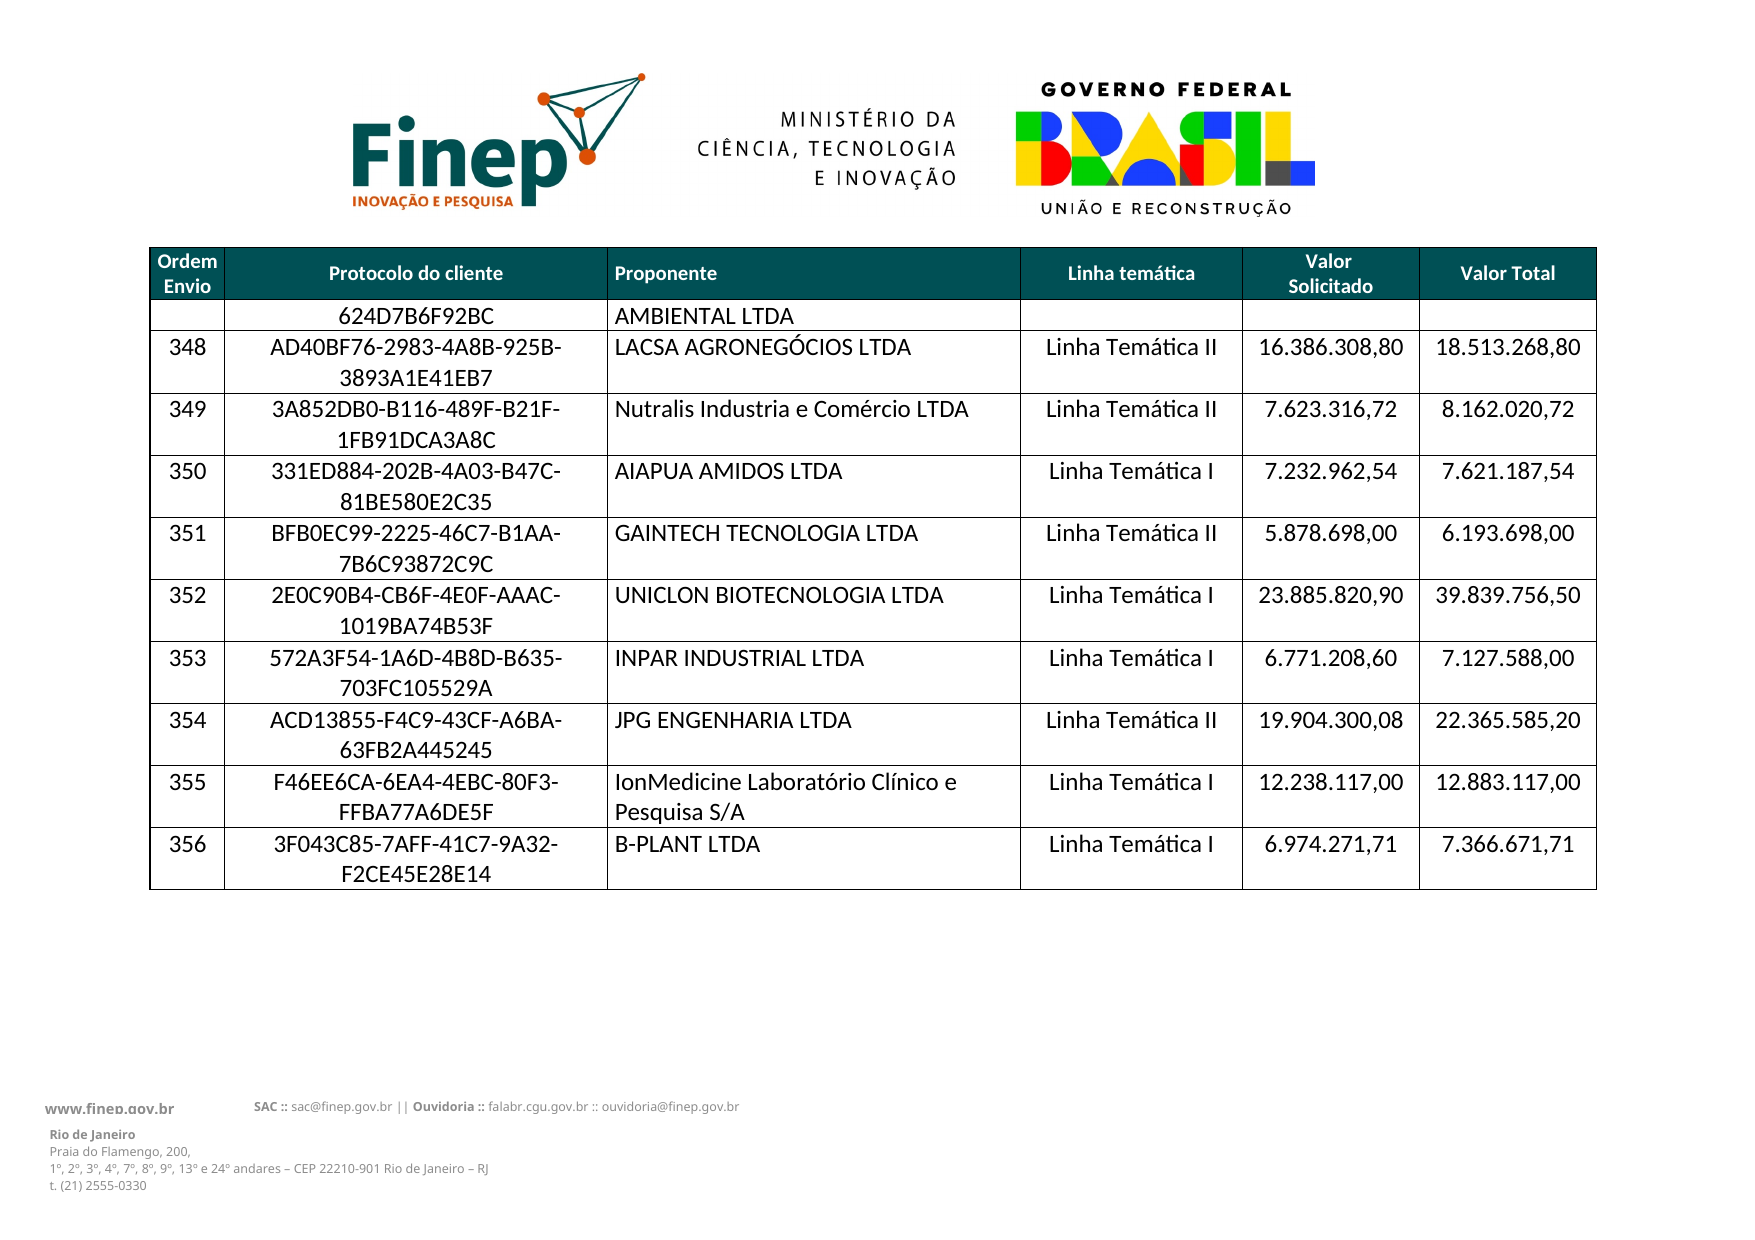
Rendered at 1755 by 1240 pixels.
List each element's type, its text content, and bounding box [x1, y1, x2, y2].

table_cell 624D7B6F92BC [225, 300, 607, 330]
table_cell 352 [151, 580, 224, 641]
table_cell 351 [151, 518, 224, 579]
table_header Proponente [608, 248, 1020, 299]
table_header Valor Solicitado [1243, 248, 1419, 299]
table_cell AMBIENTAL LTDA [608, 300, 1020, 330]
table_cell F46EE6CA-6EA4-4EBC-80F3-FFBA77A6DE5F [225, 766, 607, 827]
table_cell 23.885.820,90 [1243, 580, 1419, 641]
table_cell B-PLANT LTDA [608, 828, 1020, 889]
table_cell 572A3F54-1A6D-4B8D-B635-703FC105529A [225, 642, 607, 703]
table_cell Linha Temática II [1021, 394, 1242, 454]
table_cell 8.162.020,72 [1420, 394, 1596, 454]
table_cell 348 [151, 331, 224, 392]
table_cell Linha Temática I [1021, 828, 1242, 889]
table_cell 18.513.268,80 [1420, 331, 1596, 392]
table_cell 2E0C90B4-CB6F-4E0F-AAAC-1019BA74B53F [225, 580, 607, 641]
table_cell 22.365.585,20 [1420, 704, 1596, 765]
table_cell 354 [151, 704, 224, 765]
table_cell 3A852DB0-B116-489F-B21F-1FB91DCA3A8C [225, 394, 607, 454]
table_cell [1420, 300, 1596, 330]
table_cell 6.974.271,71 [1243, 828, 1419, 889]
table_cell UNICLON BIOTECNOLOGIA LTDA [608, 580, 1020, 641]
table_header Ordem Envio [151, 248, 224, 299]
table_cell Linha Temática II [1021, 704, 1242, 765]
table_cell 6.771.208,60 [1243, 642, 1419, 703]
table_cell 12.238.117,00 [1243, 766, 1419, 827]
table_cell 353 [151, 642, 224, 703]
table_header Valor Total [1420, 248, 1596, 299]
table_cell 5.878.698,00 [1243, 518, 1419, 579]
table_cell GAINTECH TECNOLOGIA LTDA [608, 518, 1020, 579]
table_cell [1243, 300, 1419, 330]
table_cell Nutralis Industria e Comércio LTDA [608, 394, 1020, 454]
table_cell [151, 300, 224, 330]
table_cell 349 [151, 394, 224, 454]
table_cell LACSA AGRONEGÓCIOS LTDA [608, 331, 1020, 392]
table_cell [1021, 300, 1242, 330]
table_cell 355 [151, 766, 224, 827]
table_cell 19.904.300,08 [1243, 704, 1419, 765]
table_cell 7.232.962,54 [1243, 456, 1419, 517]
table_header Protocolo do cliente [225, 248, 607, 299]
table_cell 7.127.588,00 [1420, 642, 1596, 703]
table_cell Linha Temática I [1021, 766, 1242, 827]
table_cell AIAPUA AMIDOS LTDA [608, 456, 1020, 517]
table_cell 6.193.698,00 [1420, 518, 1596, 579]
table_cell 7.366.671,71 [1420, 828, 1596, 889]
table_cell JPG ENGENHARIA LTDA [608, 704, 1020, 765]
table_cell 39.839.756,50 [1420, 580, 1596, 641]
table_cell Linha Temática I [1021, 580, 1242, 641]
table_cell Linha Temática I [1021, 642, 1242, 703]
table_cell 7.621.187,54 [1420, 456, 1596, 517]
table_cell ACD13855-F4C9-43CF-A6BA-63FB2A445245 [225, 704, 607, 765]
table_cell INPAR INDUSTRIAL LTDA [608, 642, 1020, 703]
table_cell BFB0EC99-2225-46C7-B1AA-7B6C93872C9C [225, 518, 607, 579]
table_cell 7.623.316,72 [1243, 394, 1419, 454]
table_cell Linha Temática II [1021, 331, 1242, 392]
table_cell 356 [151, 828, 224, 889]
table_cell 16.386.308,80 [1243, 331, 1419, 392]
table_cell 350 [151, 456, 224, 517]
table_cell 3F043C85-7AFF-41C7-9A32-F2CE45E28E14 [225, 828, 607, 889]
table_cell AD40BF76-2983-4A8B-925B-3893A1E41EB7 [225, 331, 607, 392]
table_cell 12.883.117,00 [1420, 766, 1596, 827]
table_cell Linha Temática II [1021, 518, 1242, 579]
table_cell IonMedicine Laboratório Clínico e Pesquisa S/A [608, 766, 1020, 827]
table_cell 331ED884-202B-4A03-B47C-81BE580E2C35 [225, 456, 607, 517]
table_cell Linha Temática I [1021, 456, 1242, 517]
table_header Linha temática [1021, 248, 1242, 299]
